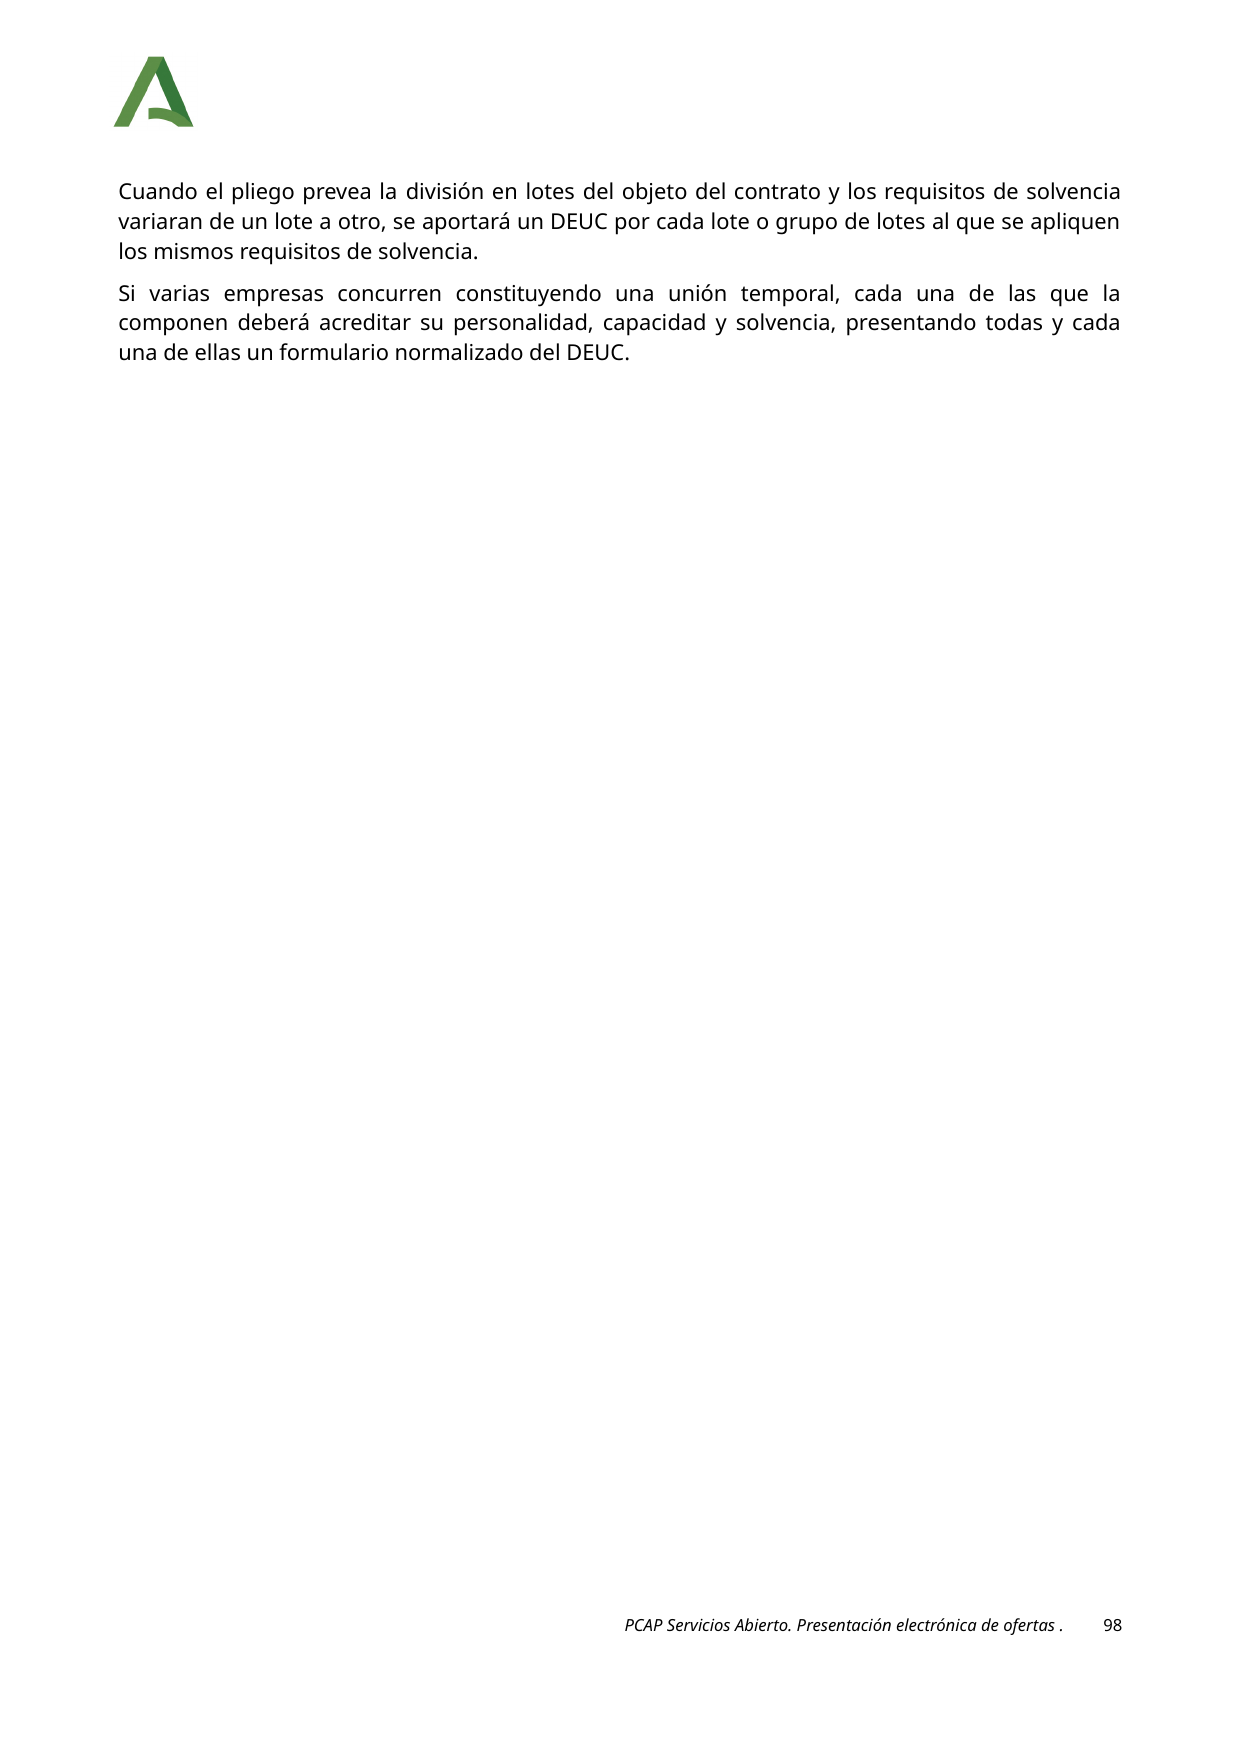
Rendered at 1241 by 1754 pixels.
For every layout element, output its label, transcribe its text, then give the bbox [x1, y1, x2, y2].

text Cuando el pliego prevea la división en lotes del objeto del contrato y los requisitos de solvencia variaran de un lote a otro, se aportará un DEUC por cada lote o grupo de lotes al que se apliquen los mismos requisitos de solvencia. [118, 176, 1122, 266]
picture [109, 52, 198, 131]
text Si varias empresas concurren constituyendo una unión temporal, cada una de las que la componen deberá acreditar su personalidad, capacidad y solvencia, presentando todas y cada una de ellas un formulario normalizado del DEUC. [118, 277, 1122, 367]
